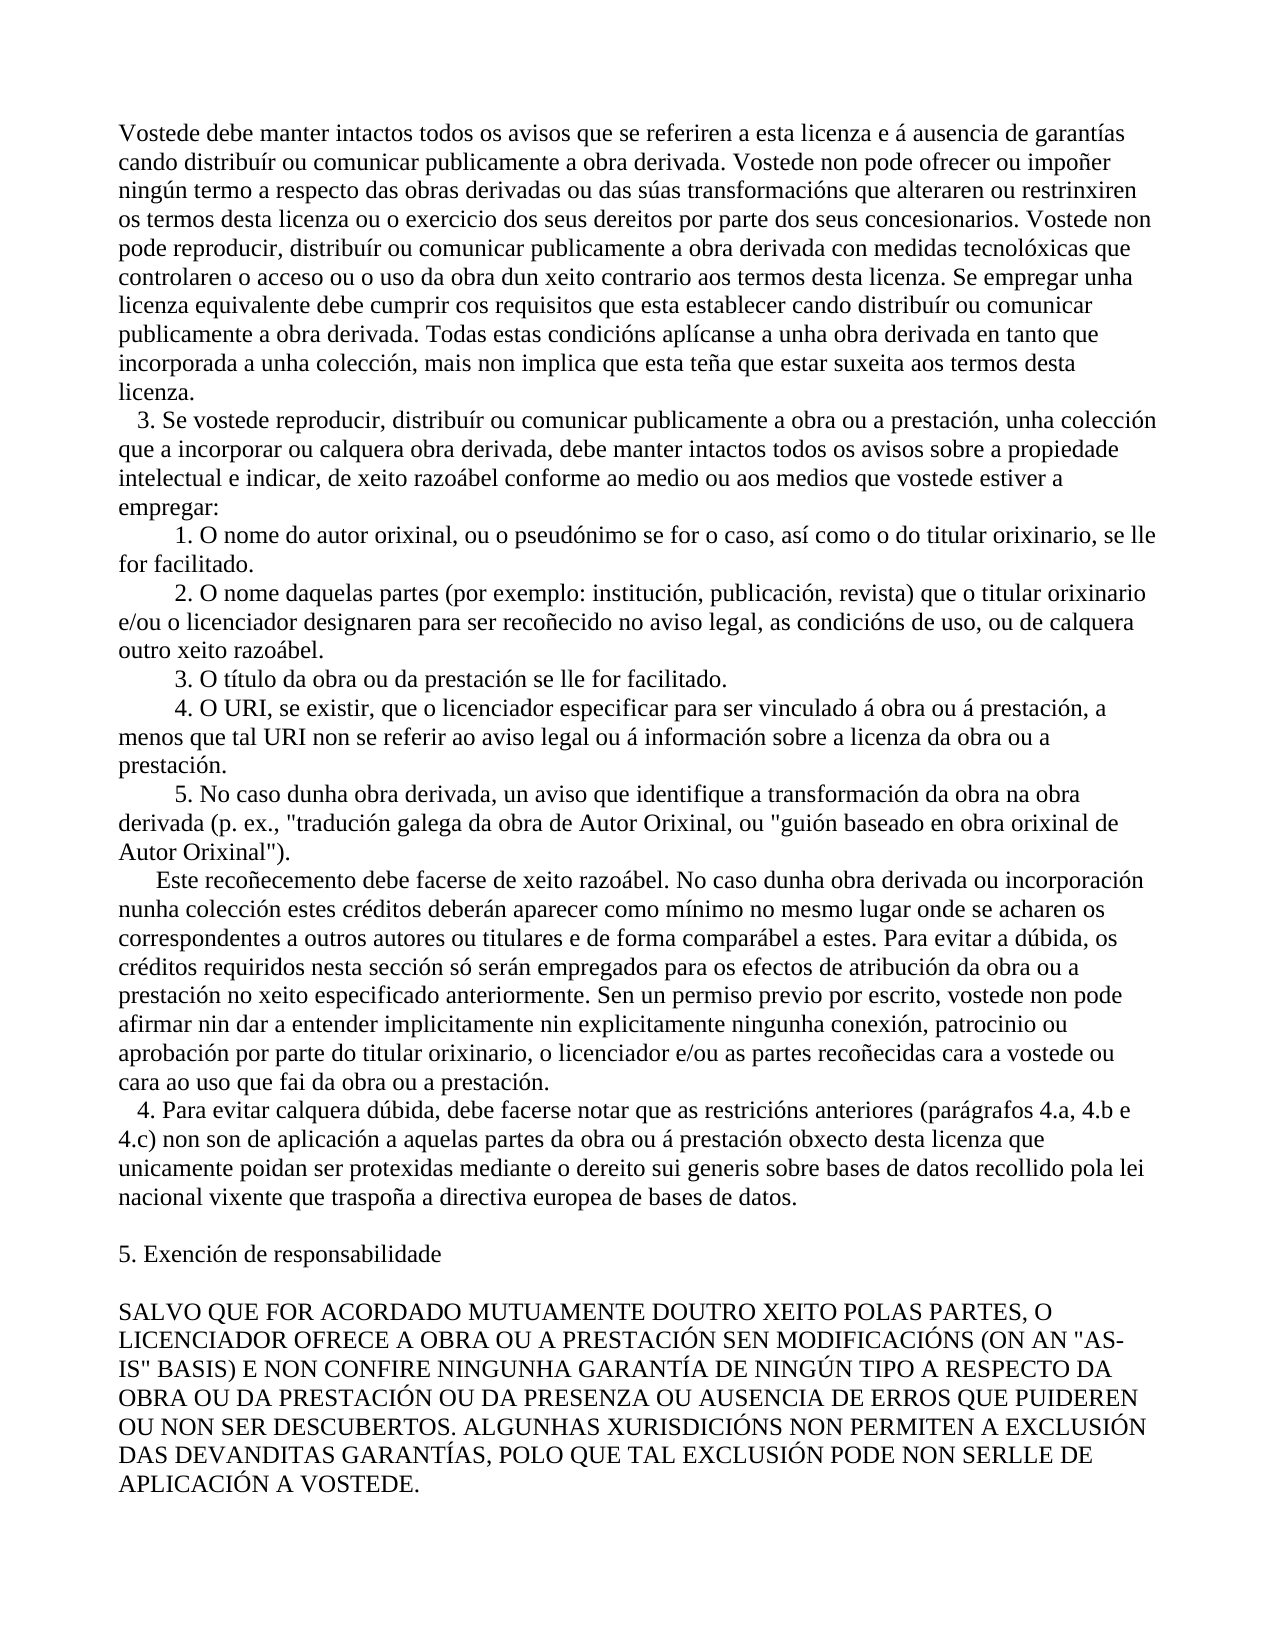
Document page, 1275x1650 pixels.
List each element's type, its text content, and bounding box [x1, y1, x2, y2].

text 4. Para evitar calquera dúbida, debe facerse notar que as restricións anteriores (parágrafos 4.a, 4.b e 4.c) non son de aplicación a aquelas partes da obra ou á prestación obxecto desta licenza que unicamente poidan ser protexidas mediante o dereito sui generis sobre bases de datos recollido pola lei nacional vixente que traspoña a directiva europea de bases de datos. [118, 1096, 1157, 1211]
text Este recoñecemento debe facerse de xeito razoábel. No caso dunha obra derivada ou incorporación nunha colección estes créditos deberán aparecer como mínimo no mesmo lugar onde se acharen os correspondentes a outros autores ou titulares e de forma comparábel a estes. Para evitar a dúbida, os créditos requiridos nesta sección só serán empregados para os efectos de atribución da obra ou a prestación no xeito especificado anteriormente. Sen un permiso previo por escrito, vostede non pode afirmar nin dar a entender implicitamente nin explicitamente ningunha conexión, patrocinio ou aprobación por parte do titular orixinario, o licenciador e/ou as partes recoñecidas cara a vostede ou cara ao uso que fai da obra ou a prestación. [118, 866, 1157, 1096]
text 5. Exención de responsabilidade [118, 1239, 1157, 1268]
text 3. O título da obra ou da prestación se lle for facilitado. [118, 664, 1157, 693]
text 1. O nome do autor orixinal, ou o pseudónimo se for o caso, así como o do titular orixinario, se lle for facilitado. [118, 521, 1157, 578]
text 4. O URI, se existir, que o licenciador especificar para ser vinculado á obra ou á prestación, a menos que tal URI non se referir ao aviso legal ou á información sobre a licenza da obra ou a prestación. [118, 693, 1157, 779]
text Vostede debe manter intactos todos os avisos que se referiren a esta licenza e á ausencia de garantías cando distribuír ou comunicar publicamente a obra derivada. Vostede non pode ofrecer ou impoñer ningún termo a respecto das obras derivadas ou das súas transformacións que alteraren ou restrinxiren os termos desta licenza ou o exercicio dos seus dereitos por parte dos seus concesionarios. Vostede non pode reproducir, distribuír ou comunicar publicamente a obra derivada con medidas tecnolóxicas que controlaren o acceso ou o uso da obra dun xeito contrario aos termos desta licenza. Se empregar unha licenza equivalente debe cumprir cos requisitos que esta establecer cando distribuír ou comunicar publicamente a obra derivada. Todas estas condicións aplícanse a unha obra derivada en tanto que incorporada a unha colección, mais non implica que esta teña que estar suxeita aos termos desta licenza. [118, 118, 1157, 406]
text SALVO QUE FOR ACORDADO MUTUAMENTE DOUTRO XEITO POLAS PARTES, O LICENCIADOR OFRECE A OBRA OU A PRESTACIÓN SEN MODIFICACIÓNS (ON AN "AS-IS" BASIS) E NON CONFIRE NINGUNHA GARANTÍA DE NINGÚN TIPO A RESPECTO DA OBRA OU DA PRESTACIÓN OU DA PRESENZA OU AUSENCIA DE ERROS QUE PUIDEREN OU NON SER DESCUBERTOS. ALGUNHAS XURISDICIÓNS NON PERMITEN A EXCLUSIÓN DAS DEVANDITAS GARANTÍAS, POLO QUE TAL EXCLUSIÓN PODE NON SERLLE DE APLICACIÓN A VOSTEDE. [118, 1297, 1157, 1498]
text 2. O nome daquelas partes (por exemplo: institución, publicación, revista) que o titular orixinario e/ou o licenciador designaren para ser recoñecido no aviso legal, as condicións de uso, ou de calquera outro xeito razoábel. [118, 578, 1157, 664]
text 3. Se vostede reproducir, distribuír ou comunicar publicamente a obra ou a prestación, unha colección que a incorporar ou calquera obra derivada, debe manter intactos todos os avisos sobre a propiedade intelectual e indicar, de xeito razoábel conforme ao medio ou aos medios que vostede estiver a empregar: [118, 406, 1157, 521]
text 5. No caso dunha obra derivada, un aviso que identifique a transformación da obra na obra derivada (p. ex., "tradución galega da obra de Autor Orixinal, ou "guión baseado en obra orixinal de Autor Orixinal"). [118, 779, 1157, 866]
